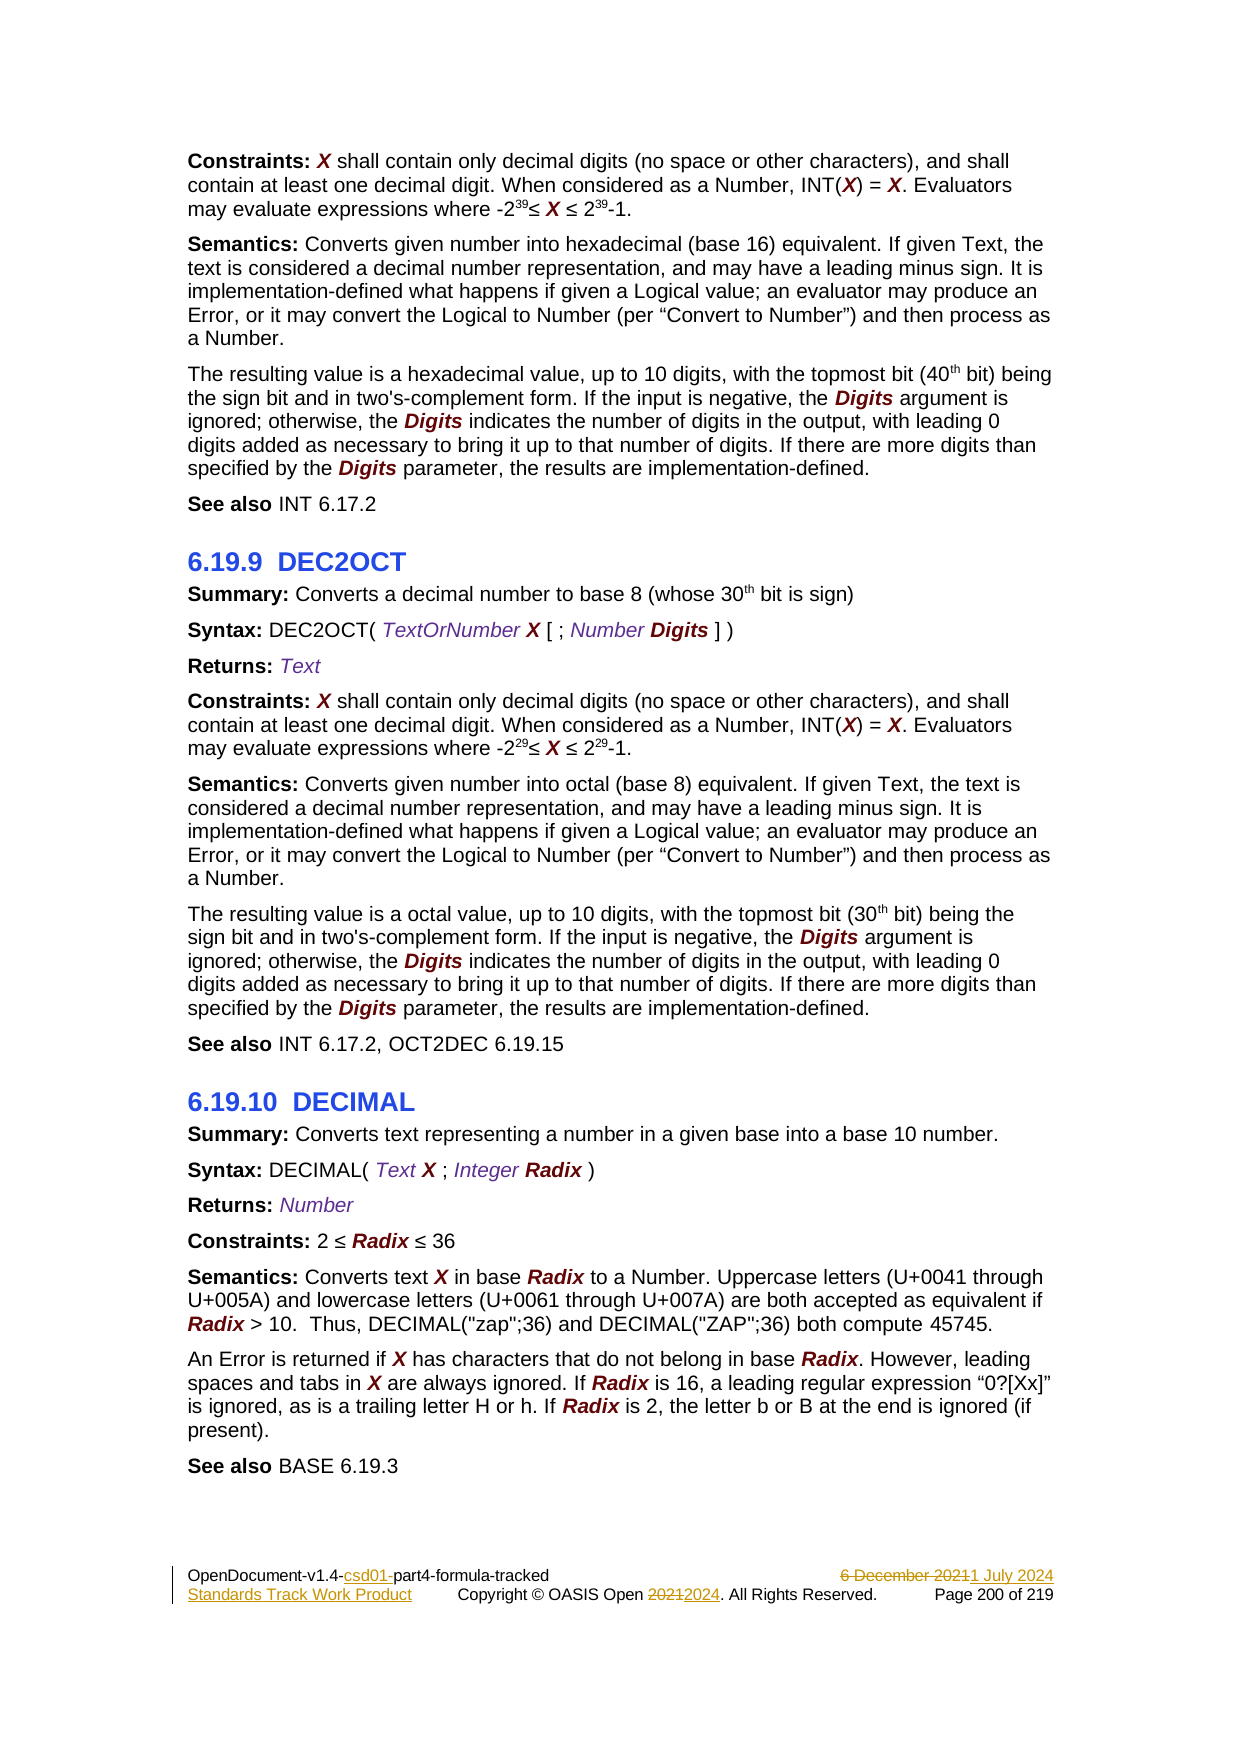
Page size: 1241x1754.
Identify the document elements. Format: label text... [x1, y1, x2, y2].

text The resulting value is a hexadecimal value, up to 10 digits, with the topmost bit (40th bit) being the sign bit and in two's-complement form. If the input is negative, the Digits argument is ignored; otherwise, the Digits indicates the number of digits in the output, with leading 0 digits added as necessary to bring it up to that number of digits. If there are more digits than specified by the Digits parameter, the results are implementation-defined. [187, 362, 1053, 480]
subtitle DECIMAL [187, 1087, 1053, 1117]
text Summary: Converts a decimal number to base 8 (whose 30th bit is sign) [187, 583, 1053, 606]
text Constraints: 2 ≤ Radix ≤ 36 [187, 1229, 1053, 1253]
text Semantics: Converts given number into hexadecimal (base 16) equivalent. If given Text, the text is considered a decimal number representation, and may have a leading minus sign. It is implementation-defined what happens if given a Logical value; an evaluator may produce an Error, or it may convert the Logical to Number (per “Convert to Number”) and then process as a Number. [187, 233, 1053, 350]
text Semantics: Converts given number into octal (base 8) equivalent. If given Text, the text is considered a decimal number representation, and may have a leading minus sign. It is implementation-defined what happens if given a Logical value; an evaluator may produce an Error, or it may convert the Logical to Number (per “Convert to Number”) and then process as a Number. [187, 772, 1053, 890]
text An Error is returned if X has characters that do not belong in base Radix. However, leading spaces and tabs in X are always ignored. If Radix is 16, a leading regular expression “0?[Xx]” is ignored, as is a trailing letter H or h. If Radix is 2, the letter b or B at the end is ignored (if present). [187, 1348, 1053, 1442]
subtitle DEC2OCT [187, 547, 1053, 577]
text See also INT 6.17.2 [187, 492, 1053, 516]
text Returns: Number [187, 1194, 1053, 1217]
text Constraints: X shall contain only decimal digits (no space or other characters), and shall contain at least one decimal digit. When considered as a Number, INT(X) = X. Evaluators may evaluate expressions where -239≤ X ≤ 239-1. [187, 150, 1053, 221]
text The resulting value is a octal value, up to 10 digits, with the topmost bit (30th bit) being the sign bit and in two's-complement form. If the input is negative, the Digits argument is ignored; otherwise, the Digits indicates the number of digits in the output, with leading 0 digits added as necessary to bring it up to that number of digits. If there are more digits than specified by the Digits parameter, the results are implementation-defined. [187, 902, 1053, 1020]
text Returns: Text [187, 654, 1053, 678]
text See also INT 6.17.2, OCT2DEC 6.19.15 [187, 1032, 1053, 1056]
text Syntax: DEC2OCT( TextOrNumber X [ ; Number Digits ] ) [187, 618, 1053, 642]
text Summary: Converts text representing a number in a given base into a base 10 number. [187, 1123, 1053, 1146]
text Constraints: X shall contain only decimal digits (no space or other characters), and shall contain at least one decimal digit. When considered as a Number, INT(X) = X. Evaluators may evaluate expressions where -229≤ X ≤ 229-1. [187, 690, 1053, 760]
text See also BASE 6.19.3 [187, 1454, 1053, 1478]
text Semantics: Converts text X in base Radix to a Number. Uppercase letters (U+0041 through U+005A) and lowercase letters (U+0061 through U+007A) are both accepted as equivalent if Radix > 10. Thus, DECIMAL("zap";36) and DECIMAL("ZAP";36) both compute 45745. [187, 1265, 1053, 1336]
text Syntax: DECIMAL( Text X ; Integer Radix ) [187, 1158, 1053, 1182]
